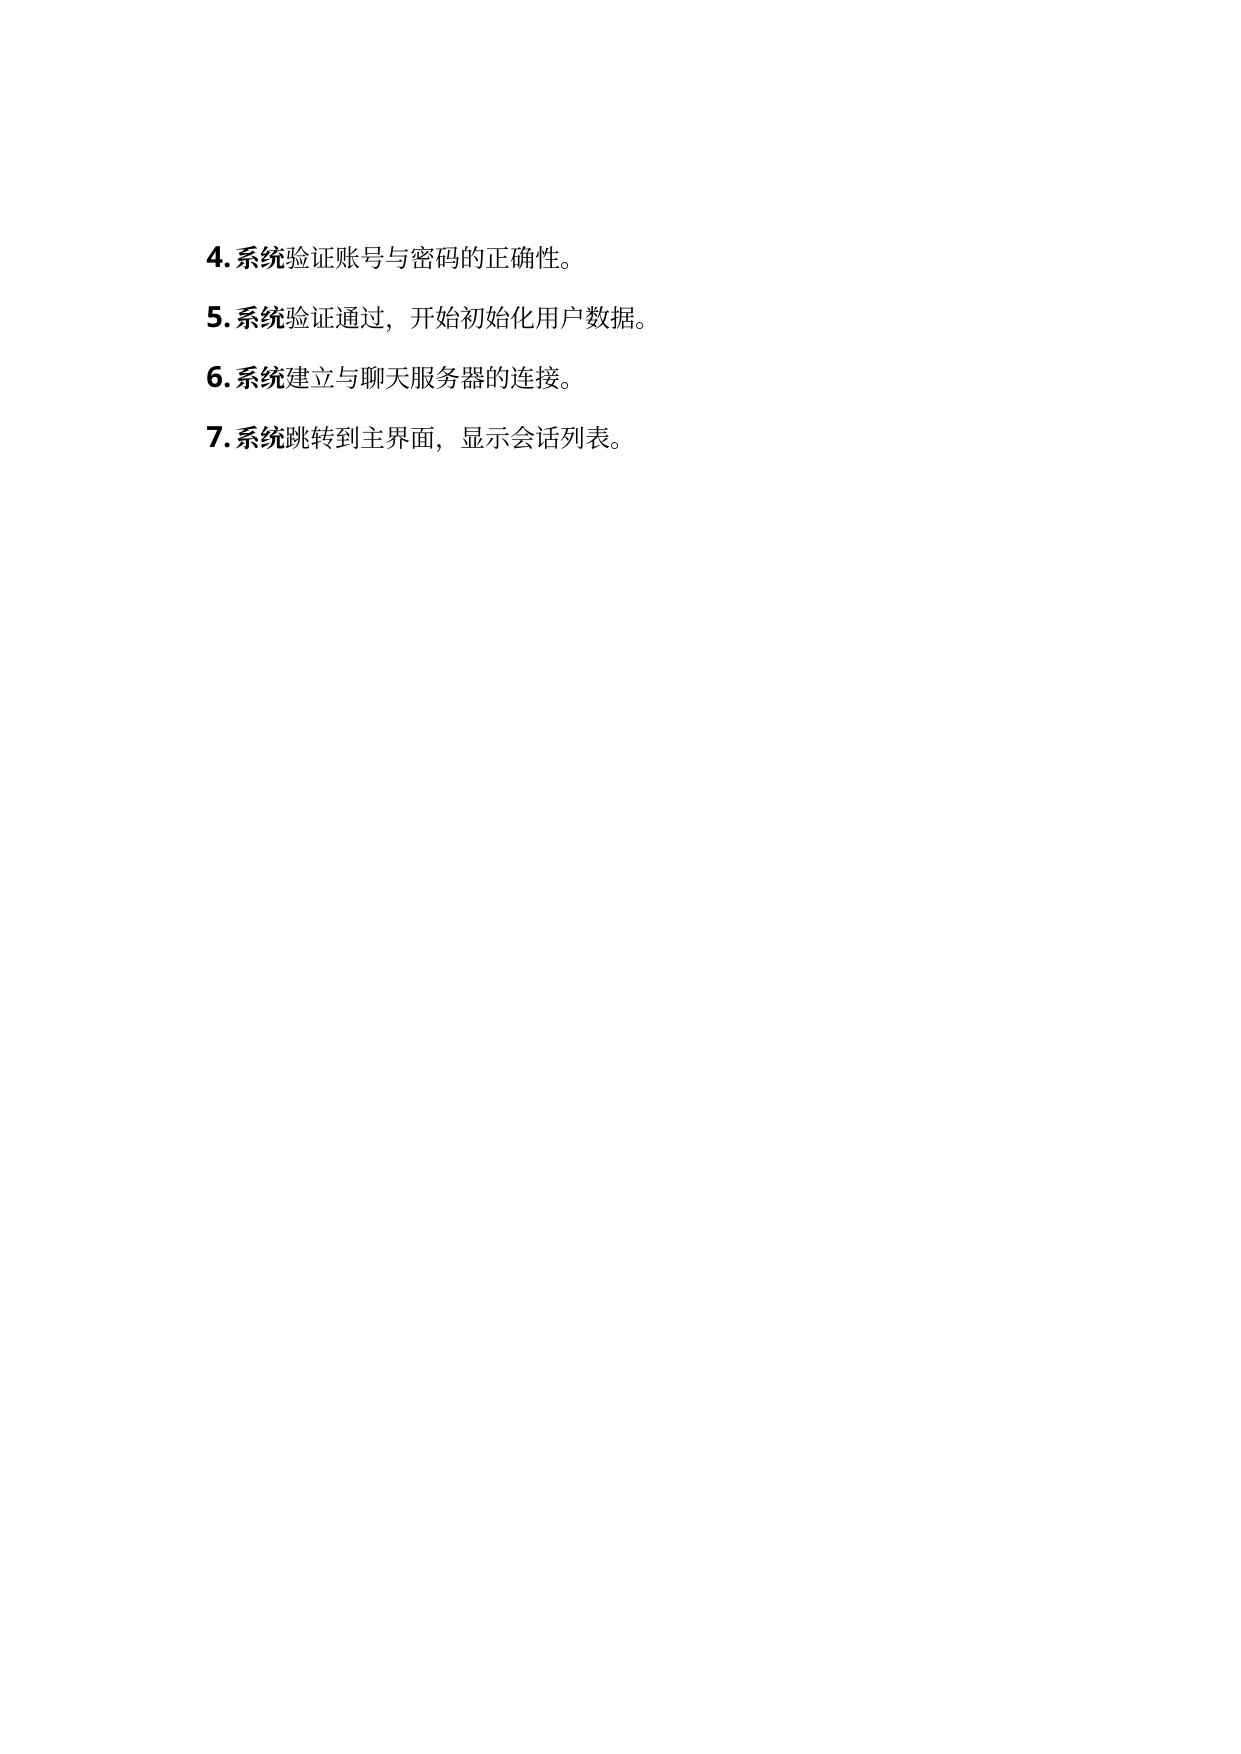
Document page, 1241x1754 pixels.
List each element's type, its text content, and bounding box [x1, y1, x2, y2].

list 系统跳转到主界面，显示会话列表。 [162, 417, 1122, 456]
list 系统建立与聊天服务器的连接。 [162, 356, 1122, 396]
list 系统验证通过，开始初始化用户数据。 [162, 296, 1122, 336]
list 系统验证账号与密码的正确性。 [162, 236, 1122, 276]
